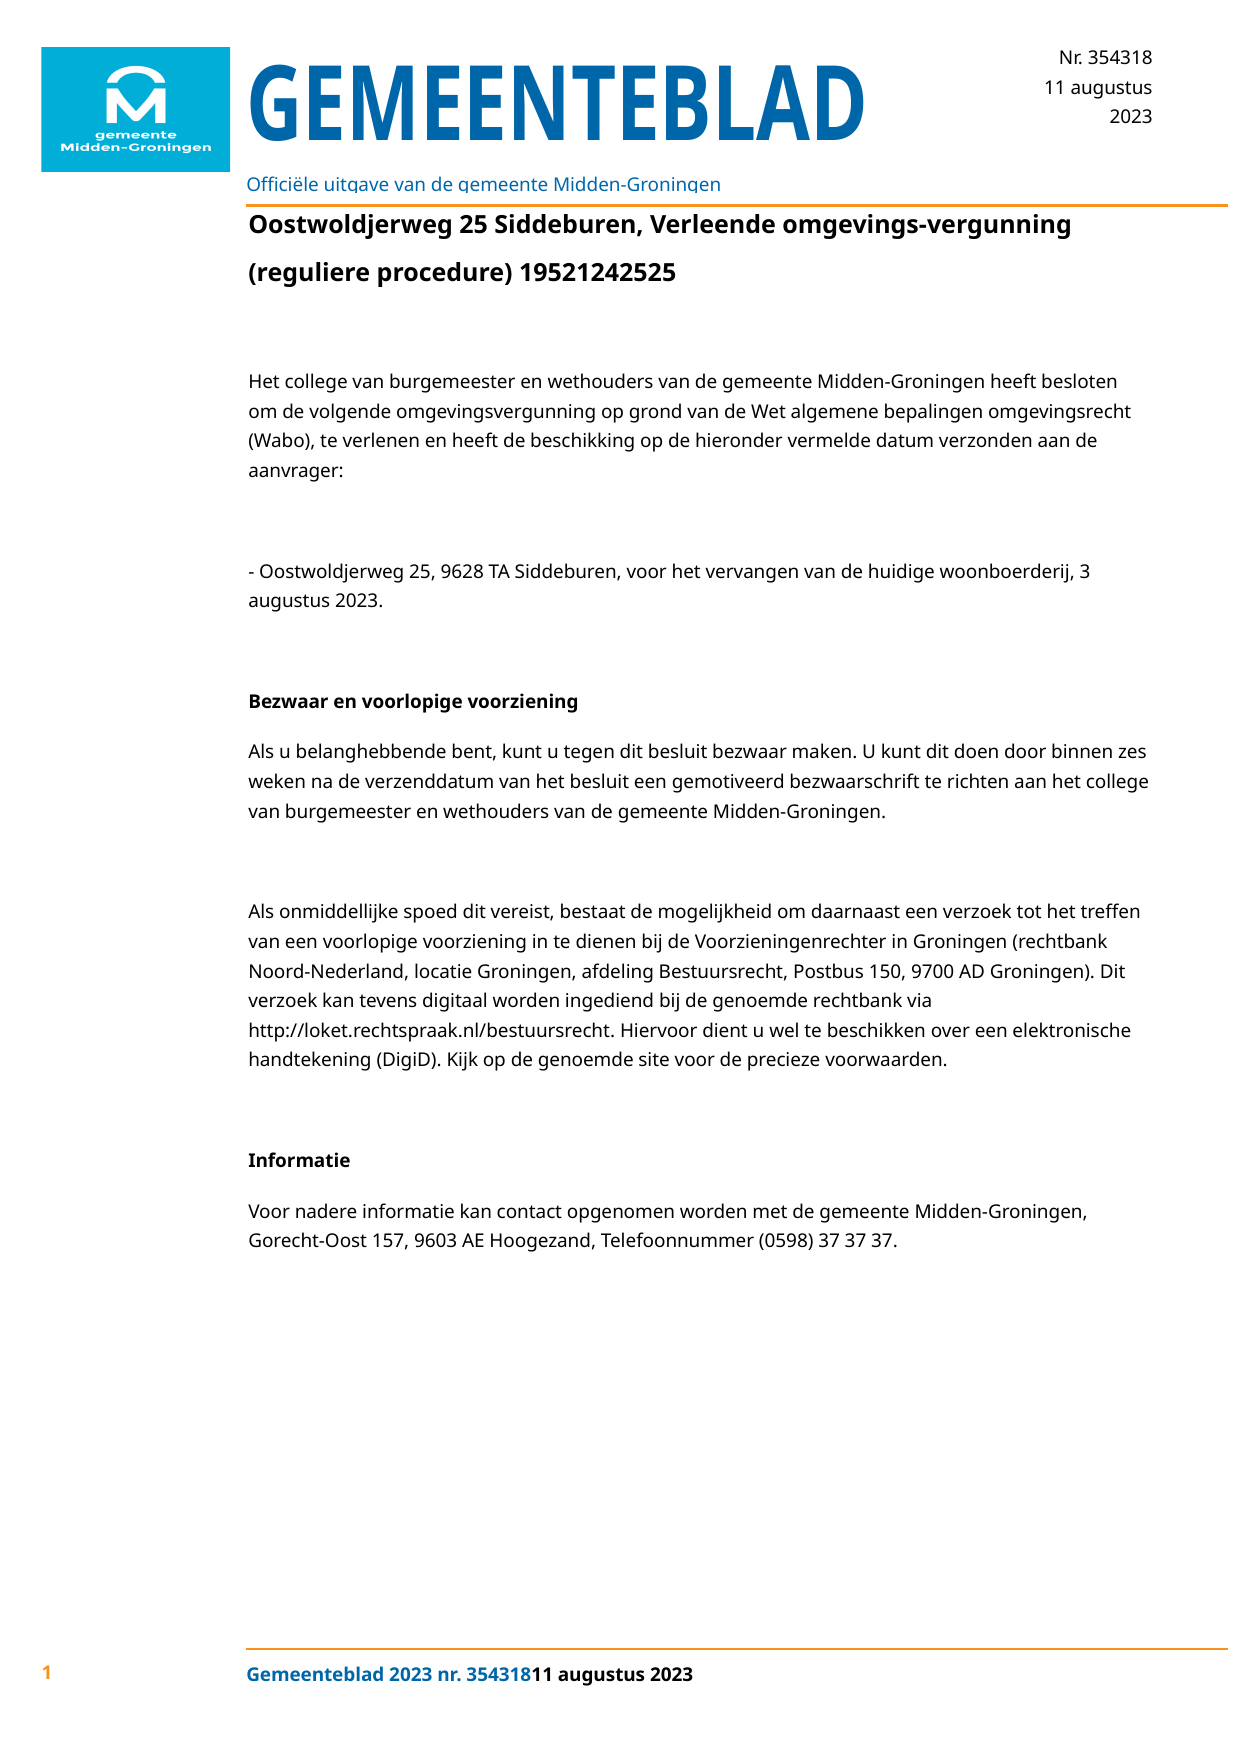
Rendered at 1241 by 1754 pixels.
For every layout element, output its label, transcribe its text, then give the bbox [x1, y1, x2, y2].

picture [107, 89, 165, 122]
text Het college van burgemeester en wethouders van de gemeente Midden-Groningen heeft besloten om de volgende omgevingsvergunning op grond van de Wet algemene bepalingen omgevingsrecht (Wabo), te verlenen en heeft de beschikking op de hieronder vermelde datum verzonden aan de aanvrager: [248, 368, 1152, 483]
text Als u belanghebbende bent, kunt u tegen dit besluit bezwaar maken. U kunt dit doen door binnen zes weken na de verzenddatum van het besluit een gemotiveerd bezwaarschrift te richten aan het college van burgemeester en wethouders van de gemeente Midden-Groningen. [248, 739, 1152, 824]
text Informatie [248, 1147, 1152, 1173]
text Oostwoldjerweg 25 Siddeburen, Verleende omgevings-vergunning (reguliere procedure) 19521242525 [248, 207, 1152, 288]
text Als onmiddellijke spoed dit vereist, bestaat de mogelijkheid om daarnaast een verzoek tot het treffen van een voorlopige voorziening in te dienen bij de Voorzieningenrechter in Groningen (rechtbank Noord-Nederland, locatie Groningen, afdeling Bestuursrecht, Postbus 150, 9700 AD Groningen). Dit verzoek kan tevens digitaal worden ingediend bij de genoemde rechtbank via http://loket.rechtspraak.nl/bestuursrecht. Hiervoor dient u wel te beschikken over een elektronische handtekening (DigiD). Kijk op de genoemde site voor de precieze voorwaarden. [248, 899, 1152, 1072]
picture [184, 146, 190, 153]
text Bezwaar en voorlopige voorziening [248, 688, 1152, 714]
picture [108, 66, 164, 82]
text Voor nadere informatie kan contact opgenomen worden met de gemeente Midden-Groningen, Gorecht-Oost 157, 9603 AE Hoogezand, Telefoonnummer (0598) 37 37 37. [248, 1198, 1152, 1253]
text - Oostwoldjerweg 25, 9628 TA Siddeburen, voor het vervangen van de huidige woonboerderij, 3 augustus 2023. [248, 558, 1152, 613]
